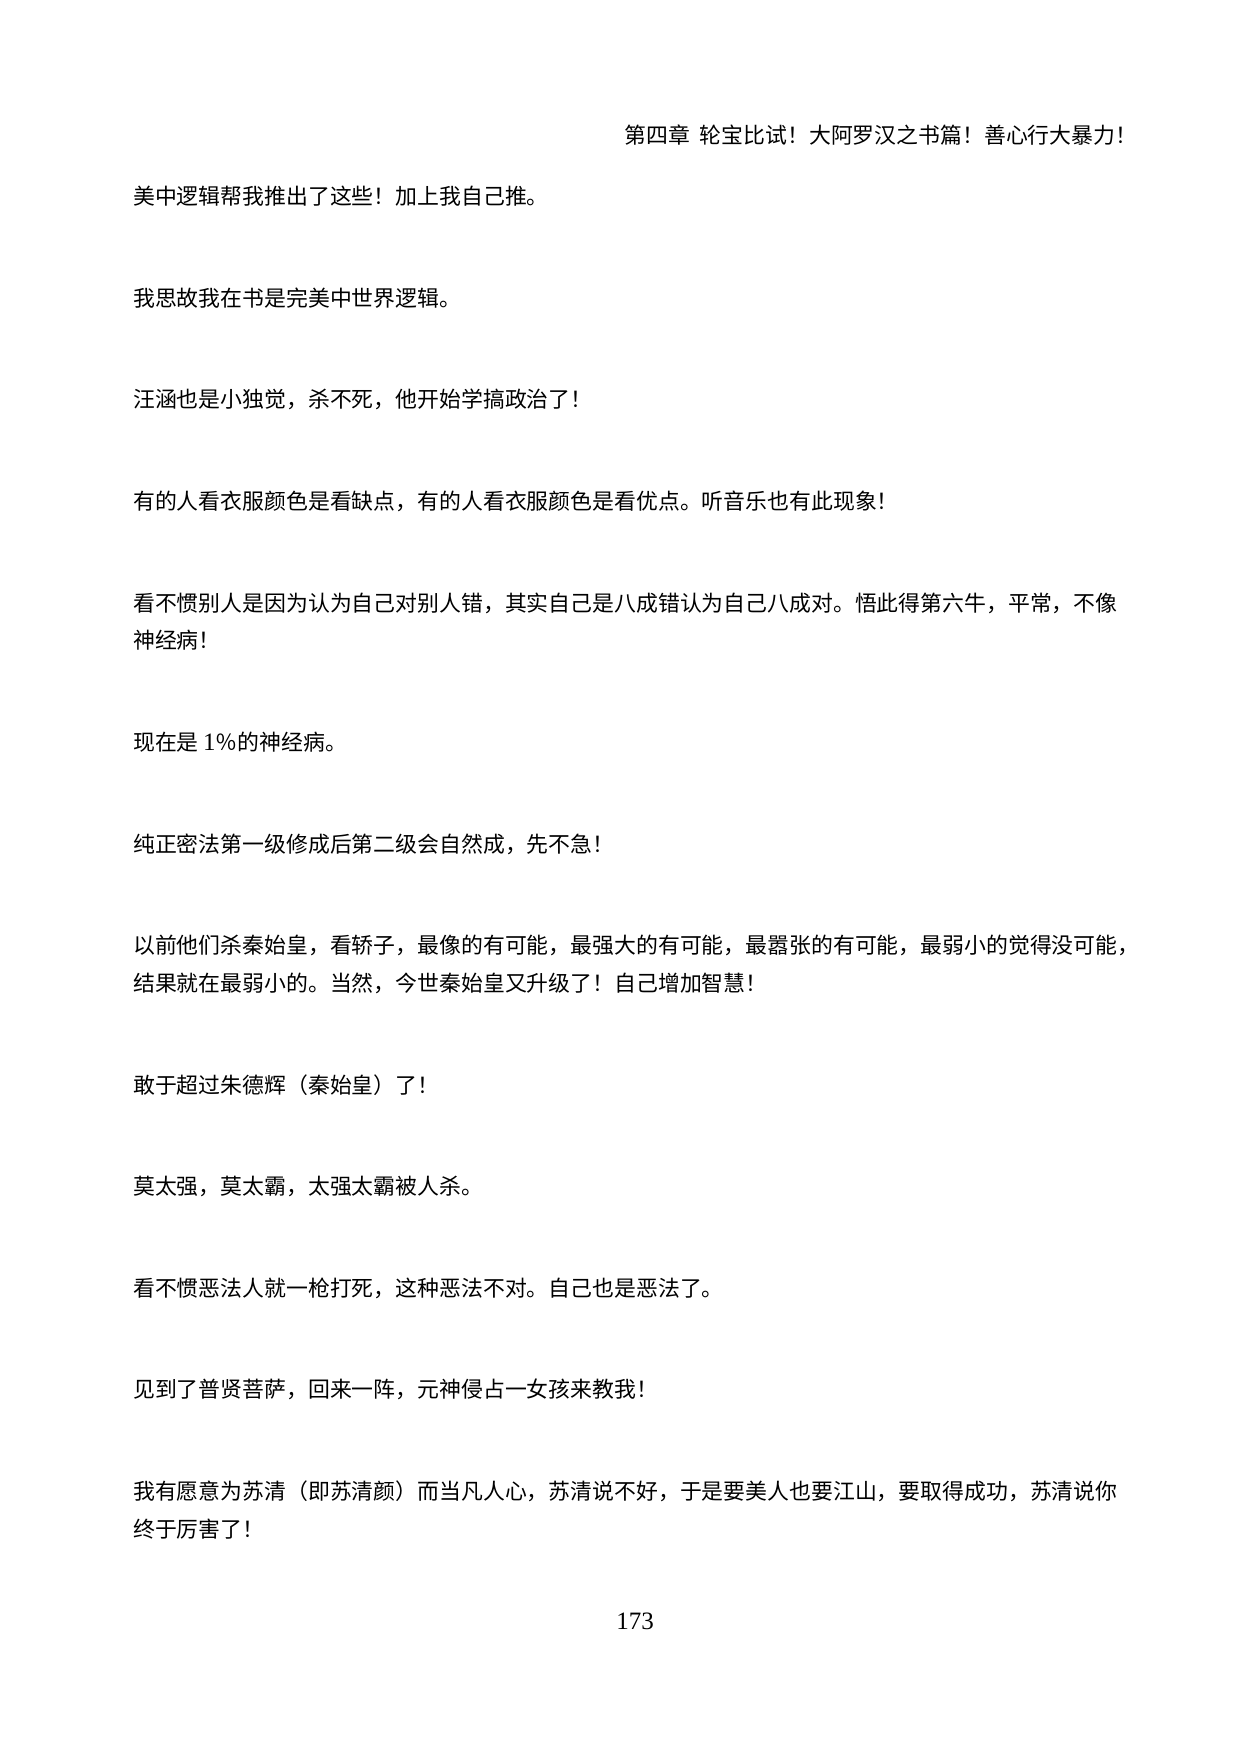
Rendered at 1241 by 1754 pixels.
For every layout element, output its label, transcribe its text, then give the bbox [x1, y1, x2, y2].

text 有的人看衣服颜色是看缺点，有的人看衣服颜色是看优点。听音乐也有此现象！ [133, 484, 1137, 516]
text 看不惯别人是因为认为自己对别人错，其实自己是八成错认为自己八成对。悟此得第六牛，平常，不像神经病！ [133, 586, 1137, 655]
text 我思故我在书是完美中世界逻辑。 [133, 281, 1137, 312]
text 见到了普贤菩萨，回来一阵，元神侵占一女孩来教我！ [133, 1372, 1137, 1404]
text 敢于超过朱德辉（秦始皇）了！ [133, 1068, 1137, 1099]
text 美中逻辑帮我推出了这些！加上我自己推。 [133, 179, 1137, 211]
text 纯正密法第一级修成后第二级会自然成，先不急！ [133, 827, 1137, 858]
text 莫太强，莫太霸，太强太霸被人杀。 [133, 1169, 1137, 1201]
text 现在是1％的神经病。 [133, 725, 1137, 757]
text 我有愿意为苏清（即苏清颜）而当凡人心，苏清说不好，于是要美人也要江山，要取得成功，苏清说你终于厉害了！ [133, 1474, 1137, 1543]
text 看不惯恶法人就一枪打死，这种恶法不对。自己也是恶法了。 [133, 1271, 1137, 1302]
text 汪涵也是小独觉，杀不死，他开始学搞政治了！ [133, 382, 1137, 414]
text 以前他们杀秦始皇，看轿子，最像的有可能，最强大的有可能，最嚣张的有可能，最弱小的觉得没可能，结果就在最弱小的。当然，今世秦始皇又升级了！自己增加智慧！ [133, 928, 1137, 998]
